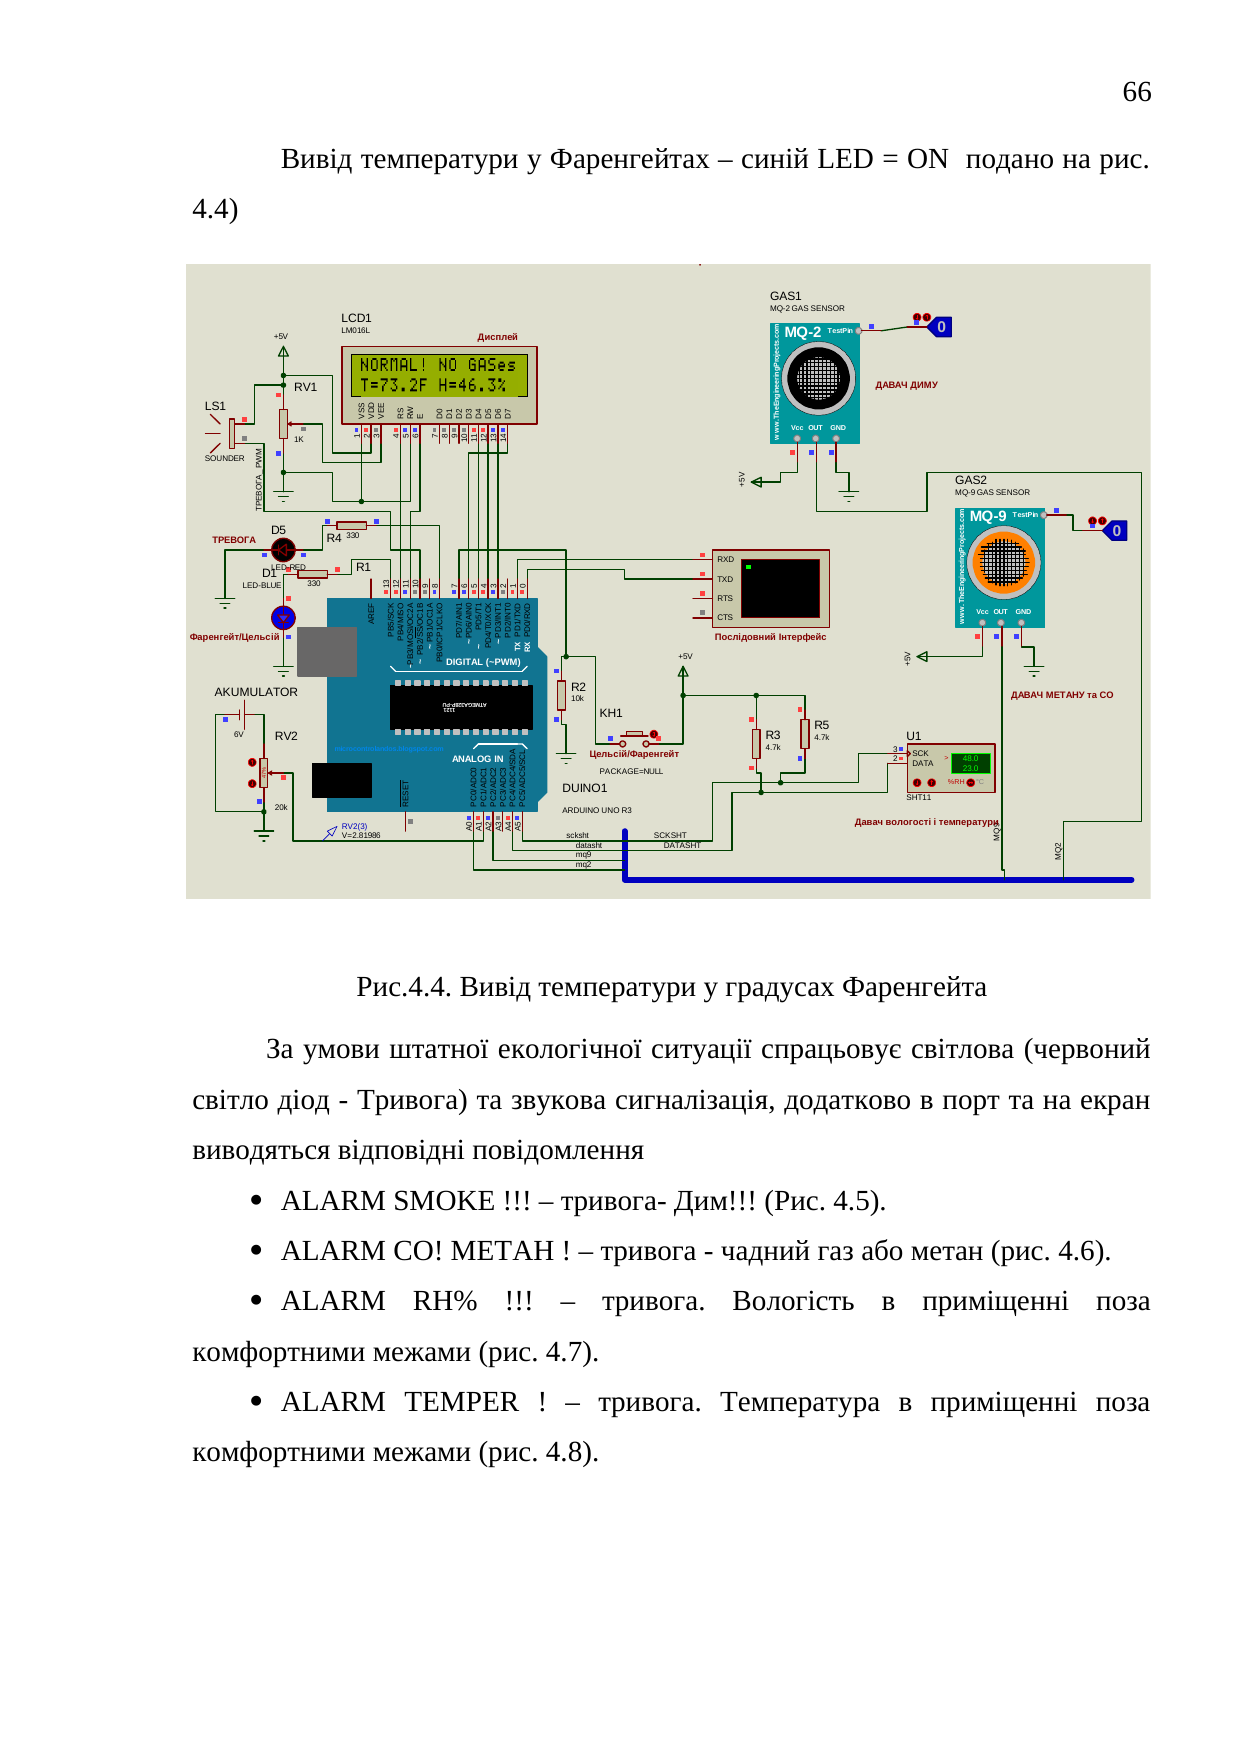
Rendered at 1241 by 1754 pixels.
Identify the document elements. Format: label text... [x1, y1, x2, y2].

list ALARM RH% !!! – тривога. Вологість в приміщенні поза комфортними межами (рис. 4.7). [192, 1283, 1152, 1367]
list ALARM СО! МЕТАН ! – тривога - чадний газ або метан (рис. 4.6). [192, 1233, 1152, 1267]
list ALARM SMOKE !!! – тривога- Дим!!! (Рис. 4.5). [192, 1183, 1152, 1216]
text За умови штатної екологічної ситуації спрацьовує світлова (червоний світло діод - Тривога) та звукова сигналізація, додатково в порт та на екран виводяться відповідні повідомлення [192, 1032, 1152, 1166]
text Вивід температури у Фаренгейтах – синій LED = ON подано на рис. 4.4) [192, 141, 1152, 225]
text Рис.4.4. Вивід температури у градусах Фаренгейта [192, 969, 1152, 1002]
list ALARM TEMPER ! – тривога. Температура в приміщенні поза комфортними межами (рис. 4.8). [192, 1384, 1152, 1468]
